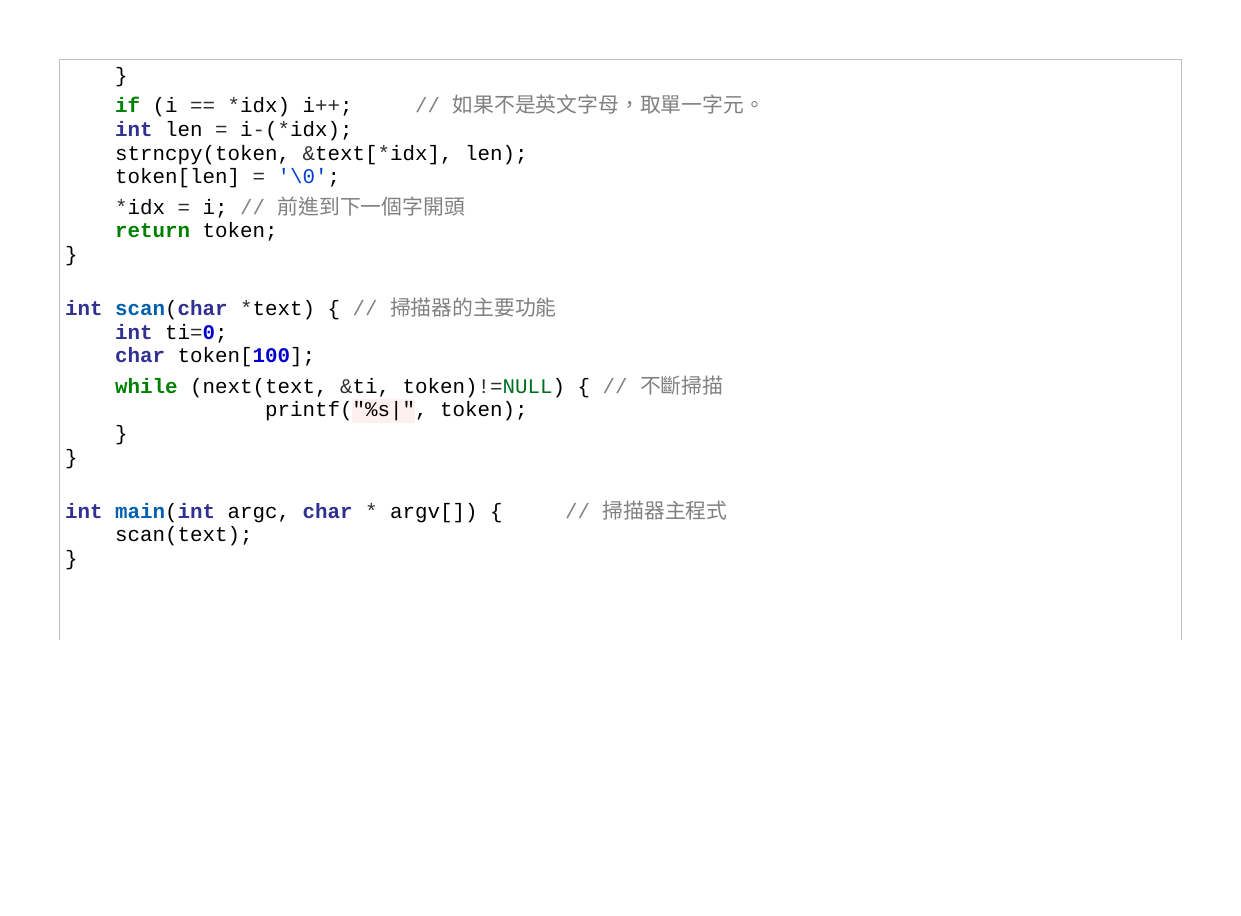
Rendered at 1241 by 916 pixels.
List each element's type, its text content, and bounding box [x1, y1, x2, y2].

table_header } if (i == *idx) i++; // 如果不是英文字母，取單一字元。 int len = i-(*idx); strncpy(token, &text[*idx], len); token[len] = '\0'; *idx = i; // 前進到下一個字開頭 return token; } int scan(char *text) { // 掃描器的主要功能 int ti=0; char token[100]; while (next(text, &ti, token)!=NULL) { // 不斷掃描 printf("%s|", token); } } int main(int argc, char * argv[]) { // 掃描器主程式 scan(text); } [60, 60, 1181, 640]
